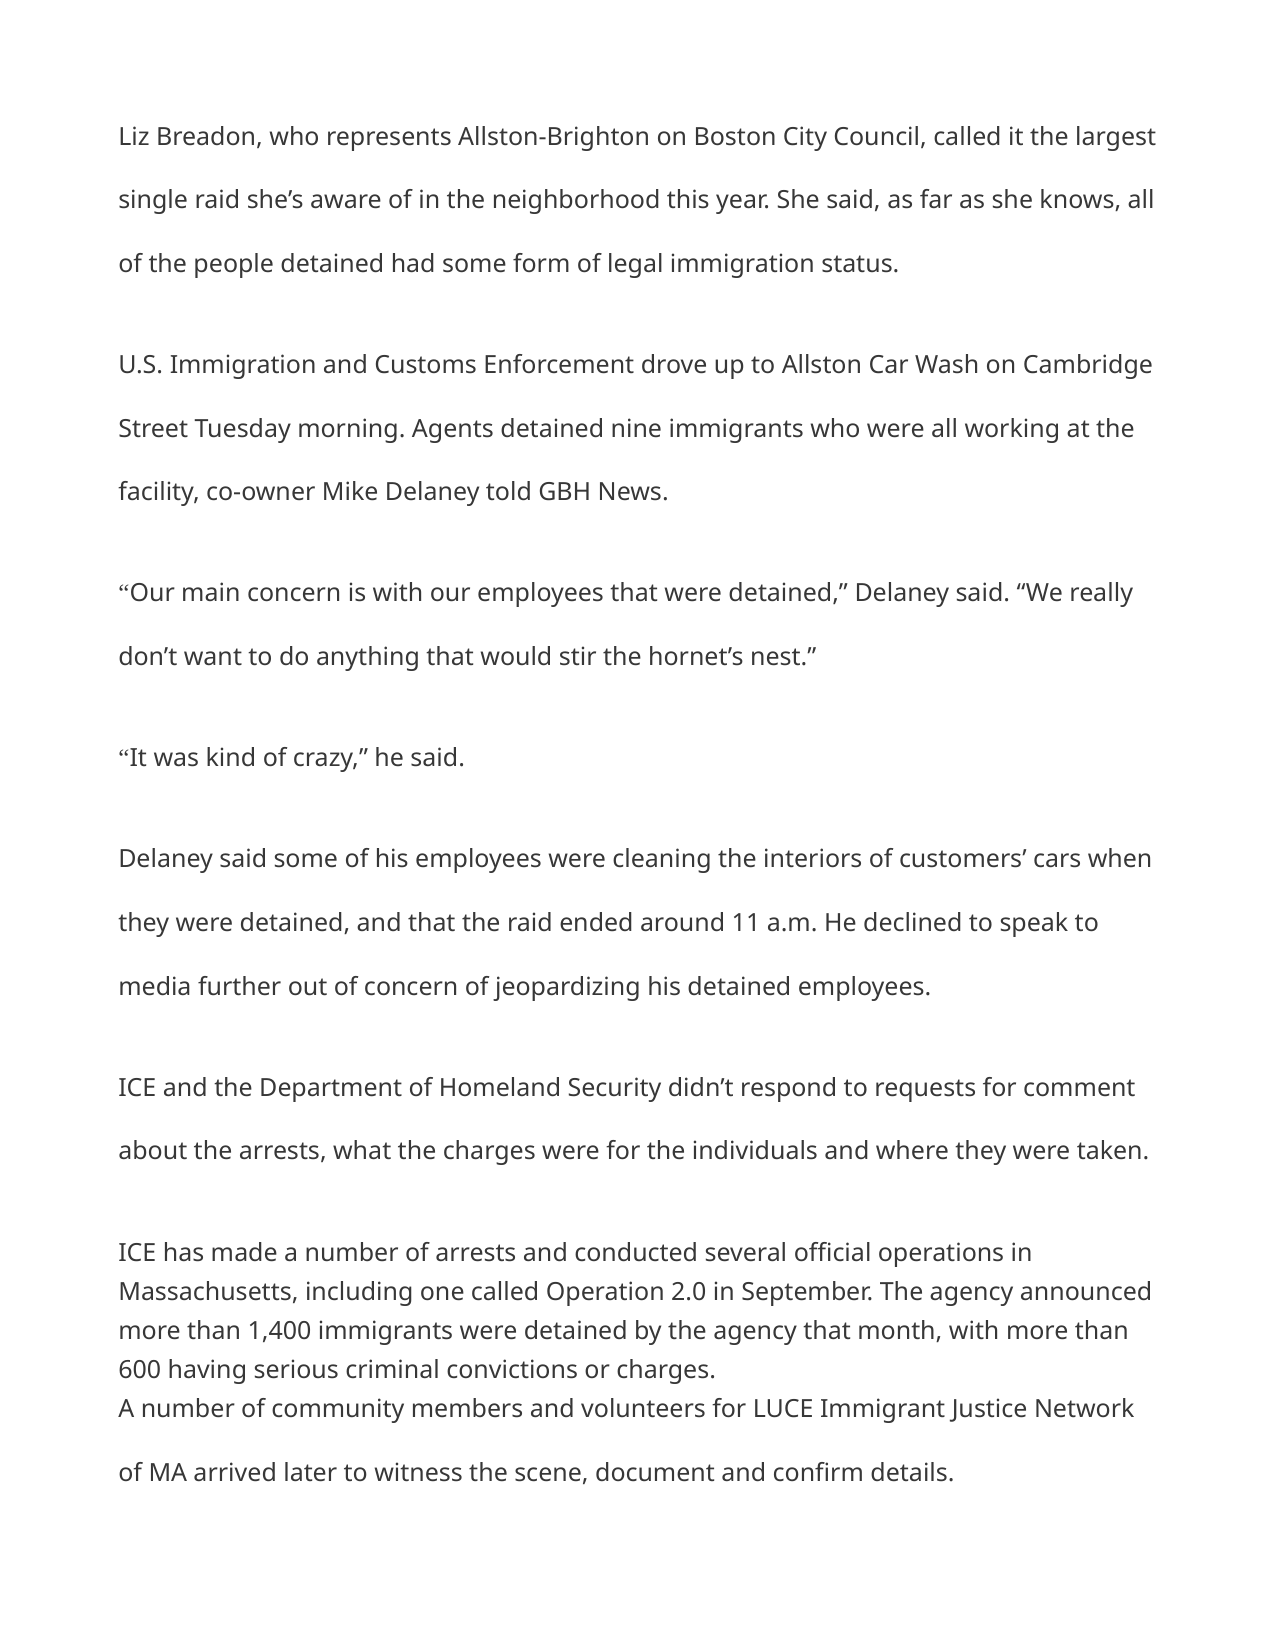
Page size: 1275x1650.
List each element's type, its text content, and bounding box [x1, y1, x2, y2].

text U.S. Immigration and Customs Enforcement drove up to Allston Car Wash on Cambridge Street Tuesday morning. Agents detained nine immigrants who were all working at the facility, co-owner Mike Delaney told GBH News. [118, 347, 1157, 508]
text ICE has made a number of arrests and conducted several official operations in Massachusetts, including one called Operation 2.0 in September. The agency announced more than 1,400 immigrants were detained by the agency that month, with more than 600 having serious criminal convictions or charges. [118, 1234, 1157, 1386]
text A number of community members and volunteers for LUCE Immigrant Justice Network of MA arrived later to witness the scene, document and confirm details. [118, 1391, 1157, 1488]
text ICE and the Department of Homeland Security didn’t respond to requests for comment about the arrests, what the charges were for the individuals and where they were taken. [118, 1069, 1157, 1167]
text “It was kind of crazy,” he said. [118, 740, 1157, 774]
text Delaney said some of his employees were cleaning the interiors of customers’ cars when they were detained, and that the raid ended around 11 a.m. He declined to speak to media further out of concern of jeopardizing his detained employees. [118, 841, 1157, 1002]
text “Our main concern is with our employees that were detained,” Delaney said. “We really don’t want to do anything that would stir the hornet’s nest.” [118, 575, 1157, 673]
text Liz Breadon, who represents Allston-Brighton on Boston City Council, called it the largest single raid she’s aware of in the neighborhood this year. She said, as far as she knows, all of the people detained had some form of legal immigration status. [118, 118, 1157, 279]
